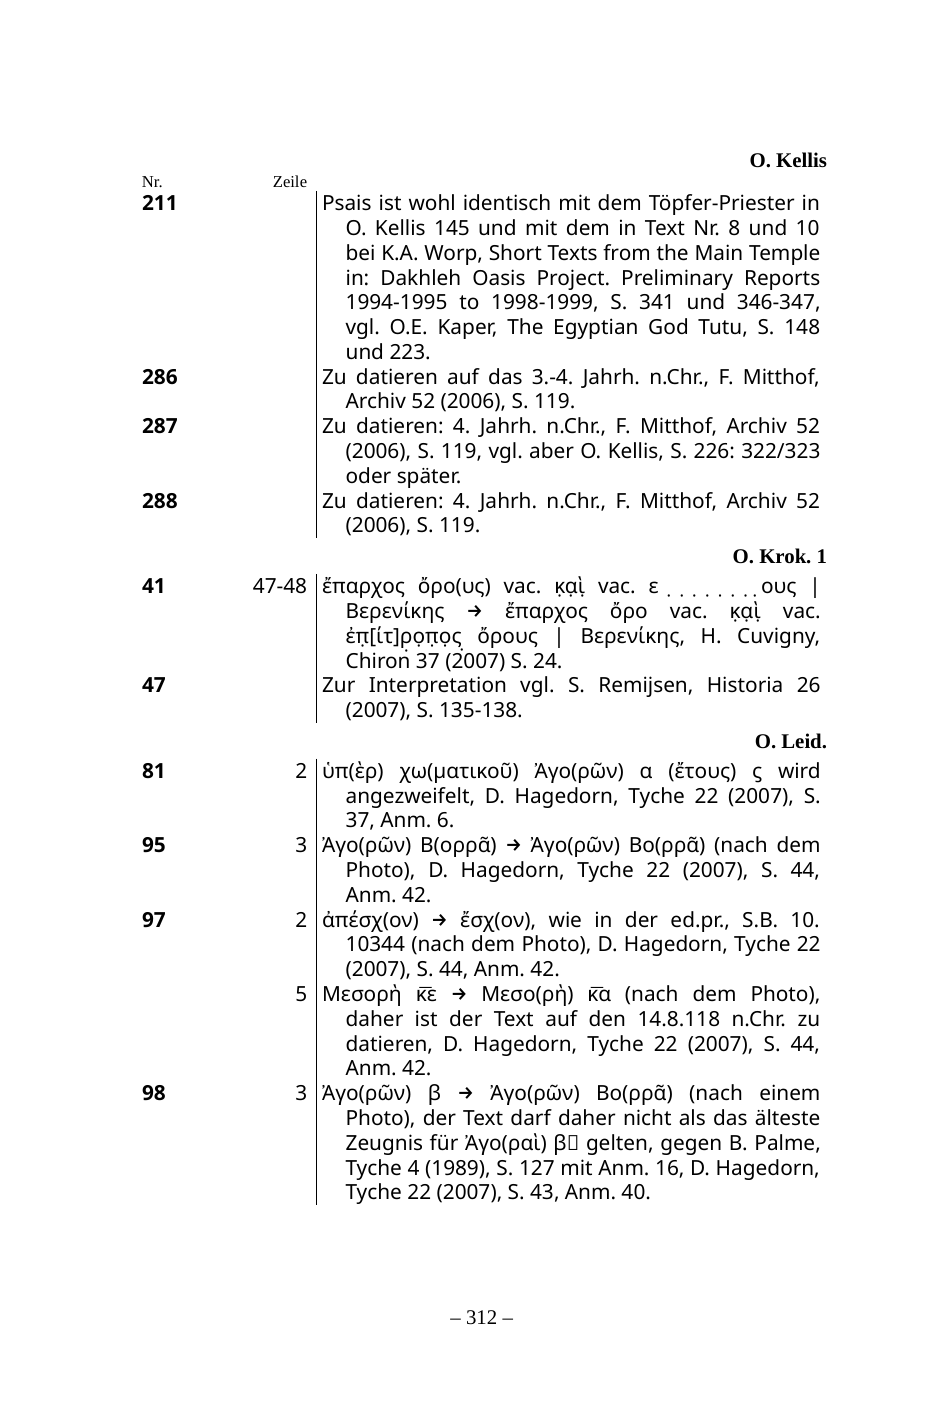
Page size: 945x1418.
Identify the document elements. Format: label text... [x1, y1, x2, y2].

table_cell Ἀγο(ρῶν) Β(ορρᾶ) → Ἀγο(ρῶν) Βο(ρρᾶ) (nach dem Photo), D. Hagedorn, Tyche 22 (2007), S. 44, Anm. 42. [317, 833, 827, 907]
table_cell 3 [224, 1081, 316, 1205]
table_cell 286 [136, 364, 316, 414]
subtitle O. Krok. 1 [136, 544, 827, 568]
table_cell 287 [136, 414, 316, 488]
table_cell 211 [136, 191, 316, 364]
table_cell 97 [136, 907, 224, 982]
table_header ἔπαρχος ὄρο(υς) vac. κ̣α̣ὶ̣ vac. ε ̣ ̣ ̣ ̣ ̣ ̣ ̣ ̣ους | Βερενίκης → ἔπαρχος ὄρο vac. κ̣α̣ὶ̣ vac. ἐπ̣[ίτ]ρ̣ο̣π̣ο̣ς̣ ὄρους | Βερενίκης, H. Cuvigny, Chiron 37 (2007) S. 24. [317, 574, 827, 673]
table_header 81 [136, 759, 224, 833]
table_cell Zu datieren auf das 3.-4. Jahrh. n.Chr., F. Mitthof, Archiv 52 (2006), S. 119. [317, 364, 827, 414]
table_cell Psais ist wohl identisch mit dem Töpfer-Priester in O. Kellis 145 und mit dem in Text Nr. 8 und 10 bei K.A. Worp, Short Texts from the Main Temple in: Dakhleh Oasis Project. Preliminary Reports 1994-1995 to 1998-1999, S. 341 und 346-347, vgl. O.E. Kaper, The Egyptian God Tutu, S. 148 und 223. [317, 191, 827, 364]
table_header 47-48 [224, 574, 316, 673]
table_cell Zur Interpretation vgl. S. Remijsen, Historia 26 (2007), S. 135-138. [317, 673, 827, 723]
table_cell 5 [136, 982, 316, 1081]
table_cell 288 [136, 488, 316, 538]
table_cell 98 [136, 1081, 224, 1205]
table_cell Ἀγο(ρῶν) β → Ἀγο(ρῶν) Βο(ρρᾶ) (nach einem Photo), der Text darf daher nicht als das älteste Zeugnis für Ἀγο(ραὶ) β gelten, gegen B. Palme, Tyche 4 (1989), S. 127 mit Anm. 16, D. Hagedorn, Tyche 22 (2007), S. 43, Anm. 40. [317, 1081, 827, 1205]
table_cell 2 [224, 907, 316, 982]
table_cell ἀπέσχ(ον) → ἔσχ(ον), wie in der ed.pr., S.B. 10. 10344 (nach dem Photo), D. Hagedorn, Tyche 22 (2007), S. 44, Anm. 42. [317, 907, 827, 982]
table_cell Zu datieren: 4. Jahrh. n.Chr., F. Mitthof, Archiv 52 (2006), S. 119, vgl. aber O. Kellis, S. 226: 322/323 oder später. [317, 414, 827, 488]
table_cell Μεσορὴ κ͞ε → Μεσο(ρὴ) κ͞α (nach dem Photo), daher ist der Text auf den 14.8.118 n.Chr. zu datieren, D. Hagedorn, Tyche 22 (2007), S. 44, Anm. 42. [317, 982, 827, 1081]
table_cell 95 [136, 833, 224, 907]
table_cell 47 [136, 673, 316, 723]
table_header 41 [136, 574, 224, 673]
subtitle O. Leid. [136, 728, 827, 753]
table_cell Zu datieren: 4. Jahrh. n.Chr., F. Mitthof, Archiv 52 (2006), S. 119. [317, 488, 827, 538]
table_header ὑπ(ὲρ) χω(ματικοῦ) Ἀγο(ρῶν) α (ἔτους) ϛ wird angezweifelt, D. Hagedorn, Tyche 22 (2007), S. 37, Anm. 6. [317, 759, 827, 833]
table_header 2 [224, 759, 316, 833]
table_cell 3 [224, 833, 316, 907]
